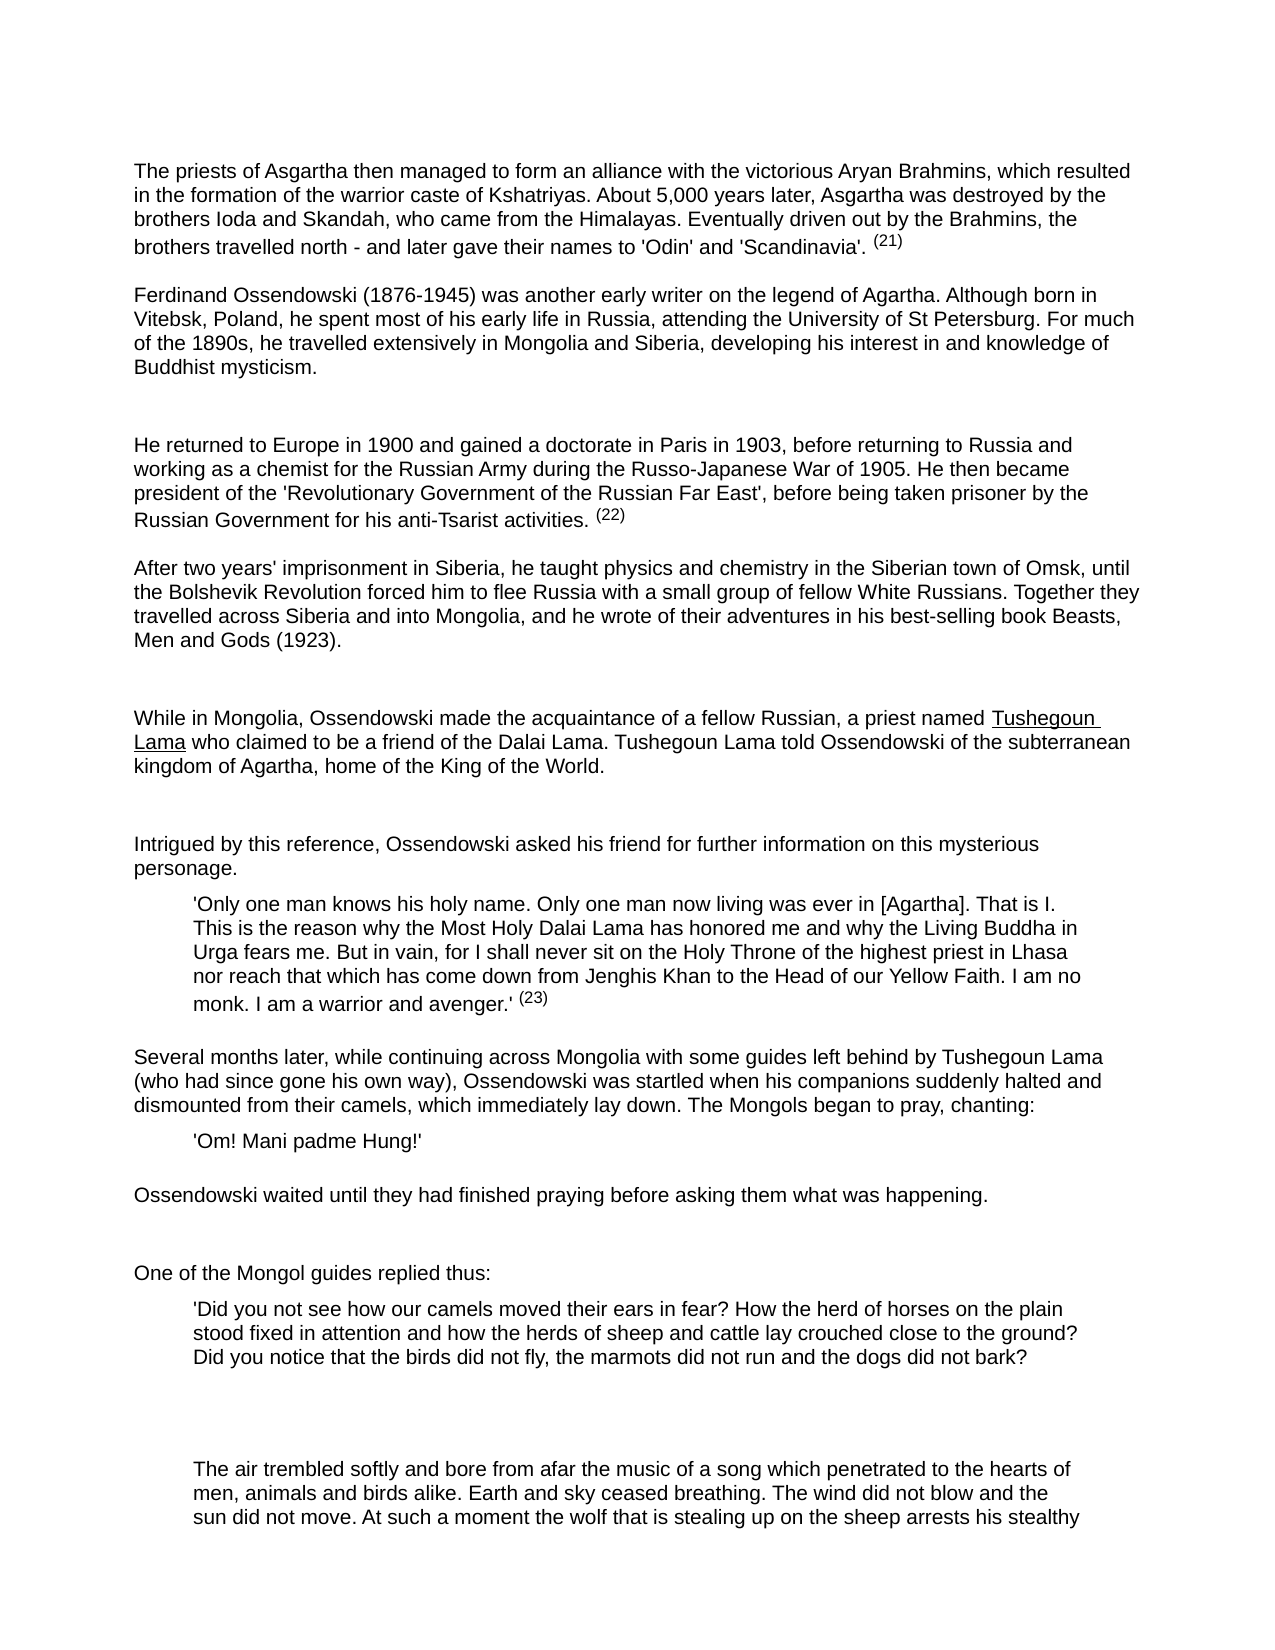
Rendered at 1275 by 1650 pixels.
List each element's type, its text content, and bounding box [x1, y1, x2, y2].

text The priests of Asgartha then managed to form an alliance with the victorious Aryan Brahmins, which resulted in the formation of the warrior caste of Kshatriyas. About 5,000 years later, Asgartha was destroyed by the brothers Ioda and Skandah, who came from the Himalayas. Eventually driven out by the Brahmins, the brothers travelled north - and later gave their names to 'Odin' and 'Scandinavia'. (21) Ferdinand Ossendowski (1876-1945) was another early writer on the legend of Agartha. Although born in Vitebsk, Poland, he spent most of his early life in Russia, attending the University of St Petersburg. For much of the 1890s, he travelled extensively in Mongolia and Siberia, developing his interest in and knowledge of Buddhist mysticism. [134, 159, 1147, 379]
text He returned to Europe in 1900 and gained a doctorate in Paris in 1903, before returning to Russia and working as a chemist for the Russian Army during the Russo-Japanese War of 1905. He then became president of the 'Revolutionary Government of the Russian Far East', before being taken prisoner by the Russian Government for his anti-Tsarist activities. (22) After two years' imprisonment in Siberia, he taught physics and chemistry in the Siberian town of Omsk, until the Bolshevik Revolution forced him to flee Russia with a small group of fellow White Russians. Together they travelled across Siberia and into Mongolia, and he wrote of their adventures in his best-selling book Beasts, Men and Gods (1923). [134, 433, 1147, 652]
text One of the Mongol guides replied thus: [134, 1261, 1147, 1284]
text Ossendowski waited until they had finished praying before asking them what was happening. [134, 1183, 1147, 1207]
text 'Only one man knows his holy name. Only one man now living was ever in [Agartha]. That is I. This is the reason why the Most Holy Dalai Lama has honored me and why the Living Buddha in Urga fears me. But in vain, for I shall never sit on the Holy Throne of the highest priest in Lhasa nor reach that which has come down from Jenghis Khan to the Head of our Yellow Faith. I am no monk. I am a warrior and avenger.' (23) [193, 892, 1088, 1016]
text While in Mongolia, Ossendowski made the acquaintance of a fellow Russian, a priest named Tushegoun Lama who claimed to be a friend of the Dalai Lama. Tushegoun Lama told Ossendowski of the subterranean kingdom of Agartha, home of the King of the World. [134, 706, 1147, 778]
text The air trembled softly and bore from afar the music of a song which penetrated to the hearts of men, animals and birds alike. Earth and sky ceased breathing. The wind did not blow and the sun did not move. At such a moment the wolf that is stealing up on the sheep arrests his stealthy [193, 1457, 1088, 1528]
text 'Om! Mani padme Hung!' [193, 1129, 1088, 1153]
text Several months later, while continuing across Mongolia with some guides left behind by Tushegoun Lama (who had since gone his own way), Ossendowski was startled when his companions suddenly halted and dismounted from their camels, which immediately lay down. The Mongols began to pray, chanting: [134, 1045, 1147, 1117]
text Intrigued by this reference, Ossendowski asked his friend for further information on this mysterious personage. [134, 831, 1147, 879]
text 'Did you not see how our camels moved their ears in fear? How the herd of horses on the plain stood fixed in attention and how the herds of sheep and cattle lay crouched close to the ground? Did you notice that the birds did not fly, the marmots did not run and the dogs did not bark? [193, 1297, 1088, 1369]
